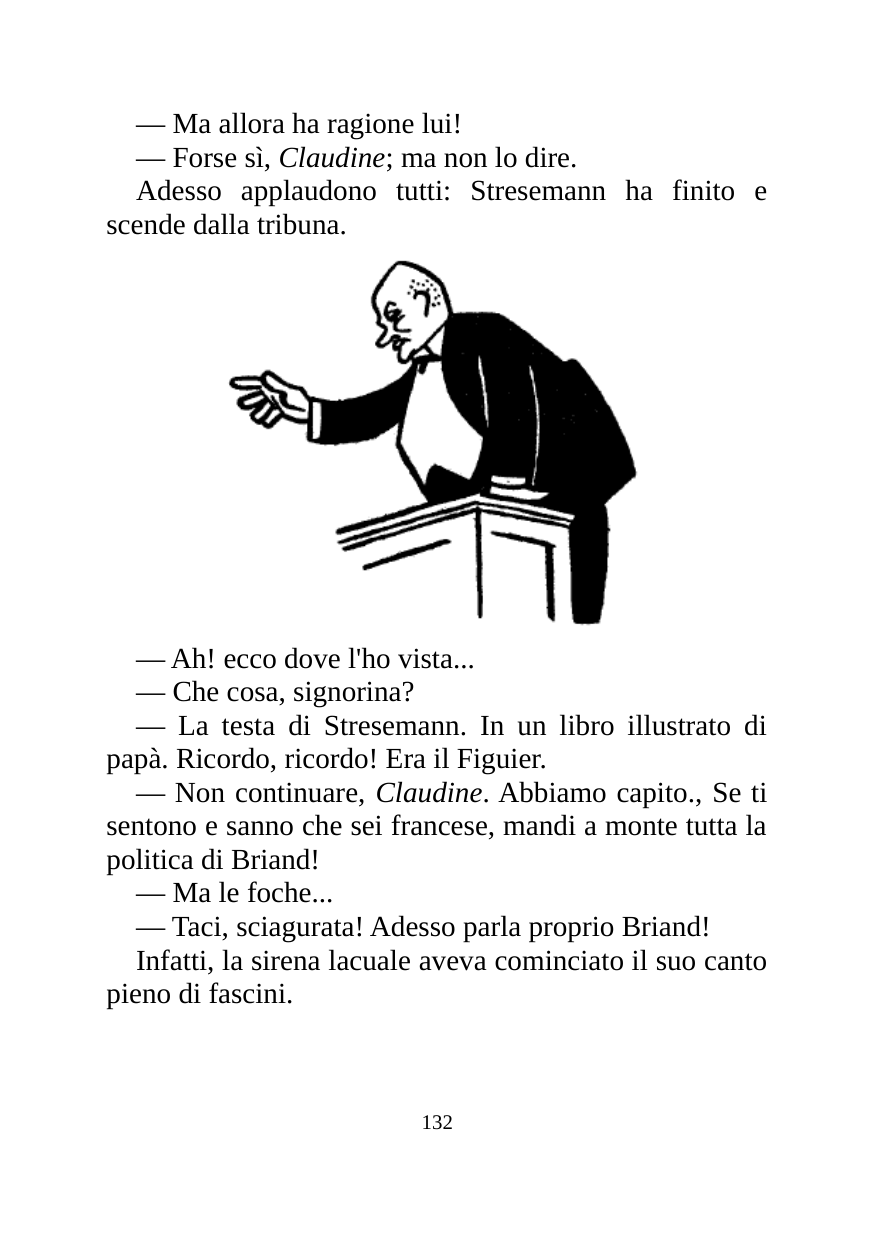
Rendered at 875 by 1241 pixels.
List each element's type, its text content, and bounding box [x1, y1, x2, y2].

text — Che cosa, signorina? [106, 674, 768, 708]
text Adesso applaudono tutti: Stresemann ha finito e scende dalla tribuna. [106, 173, 768, 240]
text Infatti, la sirena lacuale aveva cominciato il suo canto pieno di fascini. [106, 943, 768, 1010]
text — Taci, sciagurata! Adesso parla proprio Briand! [106, 909, 768, 943]
text — La testa di Stresemann. In un libro illustrato di papà. Ricordo, ricordo! Era il Figuier. [106, 708, 768, 775]
text — Ma allora ha ragione lui! [106, 106, 768, 140]
text — Non continuare, Claudine. Abbiamo capito., Se ti sentono e sanno che sei francese, mandi a monte tutta la politica di Briand! [106, 775, 768, 876]
picture [214, 240, 660, 641]
text — Forse sì, Claudine; ma non lo dire. [106, 140, 768, 173]
text — Ma le foche... [106, 876, 768, 909]
text — Ah! ecco dove l'ho vista... [106, 641, 768, 674]
